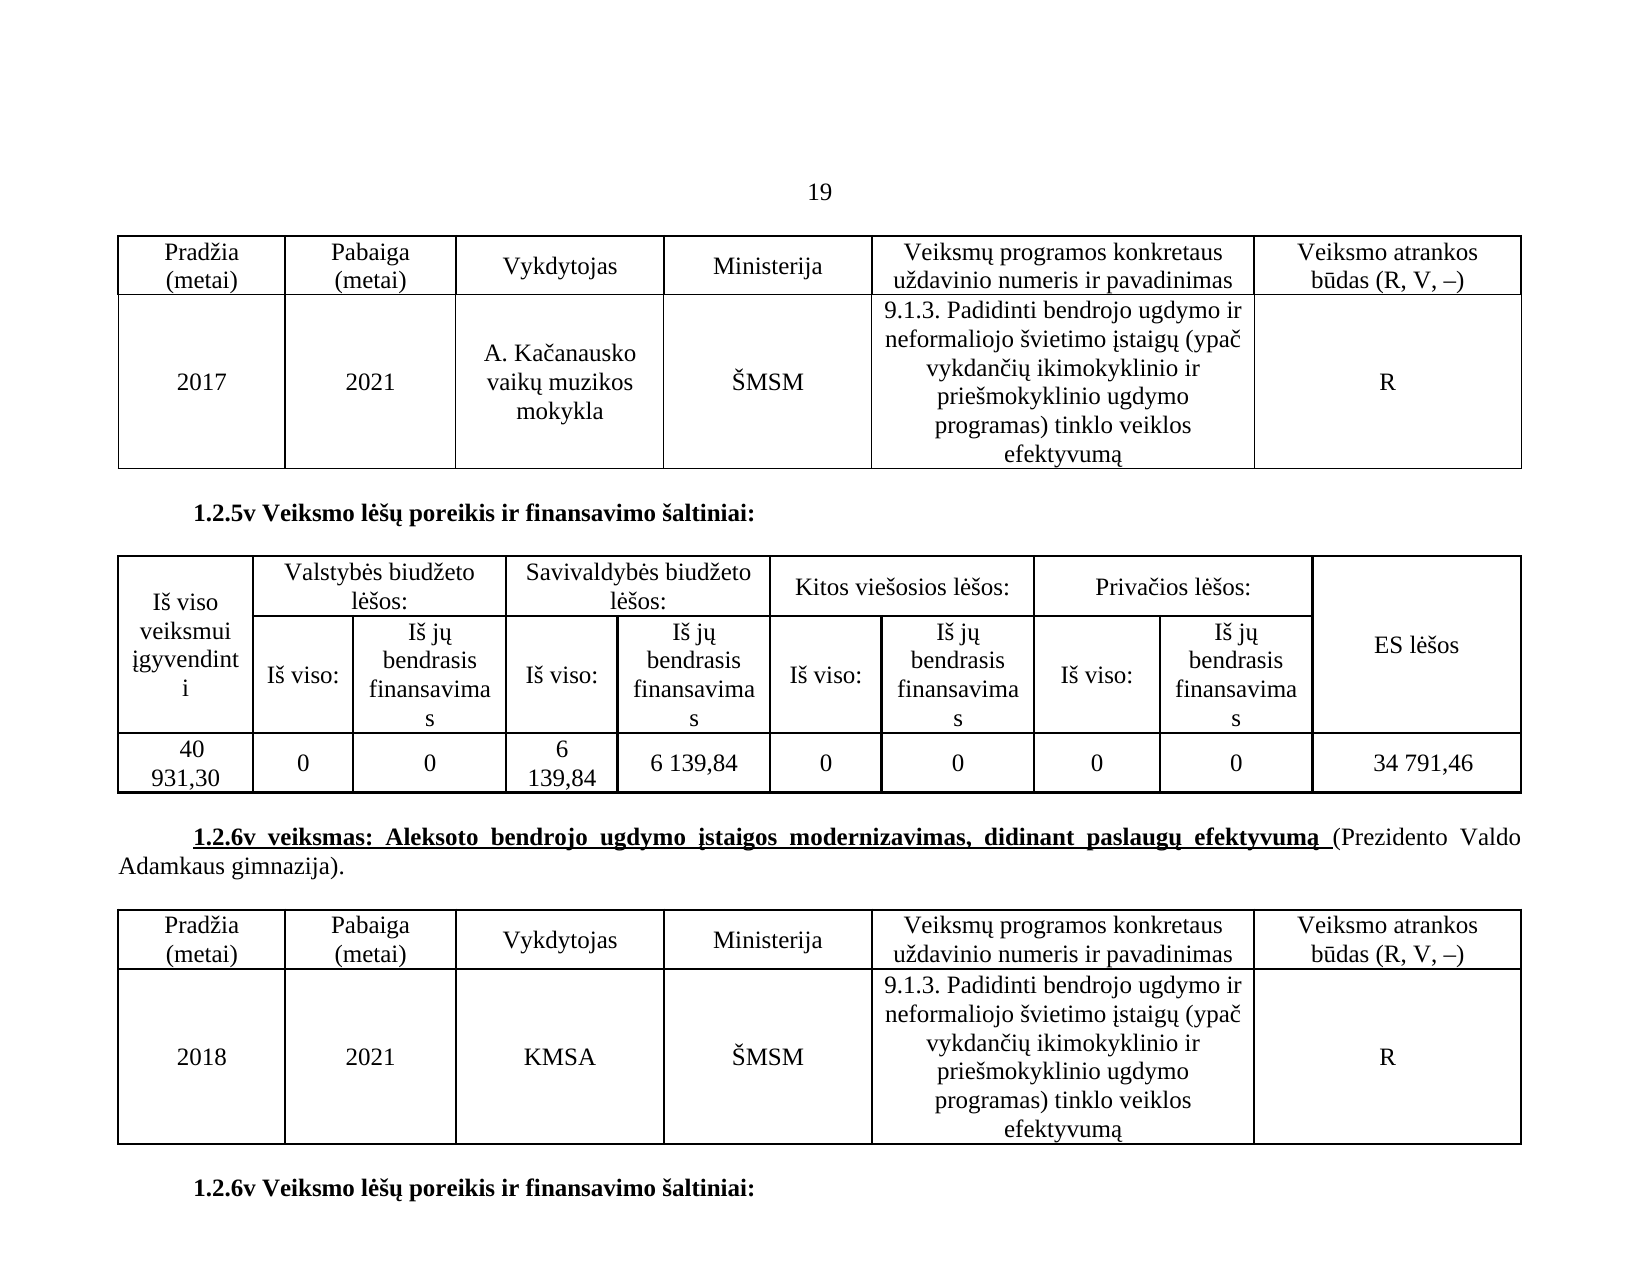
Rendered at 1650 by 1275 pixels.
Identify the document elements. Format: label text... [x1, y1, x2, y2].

table_header Vykdytojas [457, 911, 663, 968]
table_header Veiksmo atrankos būdas (R, V, –) [1255, 237, 1520, 294]
table_cell 34 791,46 [1314, 734, 1520, 791]
table_cell R [1255, 295, 1521, 468]
table_cell 2017 [119, 295, 284, 468]
table_cell Iš viso: [507, 617, 616, 732]
table_header Veiksmų programos konkretaus uždavinio numeris ir pavadinimas [873, 237, 1253, 294]
table_cell 9.1.3. Padidinti bendrojo ugdymo ir neformaliojo švietimo įstaigų (ypač vykdančių ikimokyklinio ir priešmokyklinio ugdymo programas) tinklo veiklos efektyvumą [873, 970, 1253, 1143]
table_cell 0 [354, 734, 505, 791]
table_cell Iš viso: [771, 617, 880, 732]
text 1.2.5v Veiksmo lėšų poreikis ir finansavimo šaltiniai: [118, 498, 1521, 526]
table_cell 2021 [286, 295, 455, 468]
table_header Kitos viešosios lėšos: [771, 557, 1033, 615]
table_header Privačios lėšos: [1035, 557, 1311, 615]
table_cell 2021 [286, 970, 455, 1143]
table_cell 6 139,84 [619, 734, 769, 791]
table_header Pradžia (metai) [119, 237, 284, 294]
table_header ES lėšos [1314, 557, 1520, 732]
table_cell R [1255, 970, 1520, 1143]
table_cell 0 [771, 734, 880, 791]
table_header Ministerija [665, 911, 871, 968]
table_cell Iš jų bendrasis finansavimas [619, 617, 769, 732]
table_cell 9.1.3. Padidinti bendrojo ugdymo ir neformaliojo švietimo įstaigų (ypač vykdančių ikimokyklinio ir priešmokyklinio ugdymo programas) tinklo veiklos efektyvumą [872, 295, 1254, 468]
table_cell ŠMSM [664, 295, 871, 468]
table_cell Iš jų bendrasis finansavimas [883, 617, 1033, 732]
text 1.2.6v veiksmas: Aleksoto bendrojo ugdymo įstaigos modernizavimas, didinant paslaugų efektyvumą (Prezidento Valdo Adamkaus gimnazija). [118, 822, 1521, 880]
table_header Veiksmų programos konkretaus uždavinio numeris ir pavadinimas [873, 911, 1253, 968]
table_header Pabaiga (metai) [286, 237, 455, 294]
table_cell 0 [1161, 734, 1311, 791]
table_header Savivaldybės biudžeto lėšos: [507, 557, 769, 615]
table_cell KMSA [457, 970, 663, 1143]
table_cell Iš jų bendrasis finansavimas [1161, 617, 1311, 732]
table_cell 0 [254, 734, 352, 791]
table_header Pradžia (metai) [119, 911, 284, 968]
table_cell 0 [883, 734, 1033, 791]
table_cell 6 139,84 [507, 734, 616, 791]
table_cell Iš viso: [254, 617, 352, 732]
table_cell ŠMSM [665, 970, 871, 1143]
table_cell 40 931,30 [119, 734, 252, 791]
table_cell 2018 [119, 970, 284, 1143]
table_header Valstybės biudžeto lėšos: [254, 557, 505, 615]
table_header Pabaiga (metai) [286, 911, 455, 968]
text 1.2.6v Veiksmo lėšų poreikis ir finansavimo šaltiniai: [118, 1173, 1521, 1202]
table_cell A. Kačanausko vaikų muzikos mokykla [456, 295, 663, 468]
table_header Iš viso veiksmui įgyvendinti [119, 557, 252, 732]
table_header Ministerija [665, 237, 871, 294]
table_cell Iš viso: [1035, 617, 1159, 732]
table_header Veiksmo atrankos būdas (R, V, –) [1255, 911, 1520, 968]
table_cell 0 [1035, 734, 1159, 791]
table_cell Iš jų bendrasis finansavimas [354, 617, 505, 732]
table_header Vykdytojas [457, 237, 663, 294]
